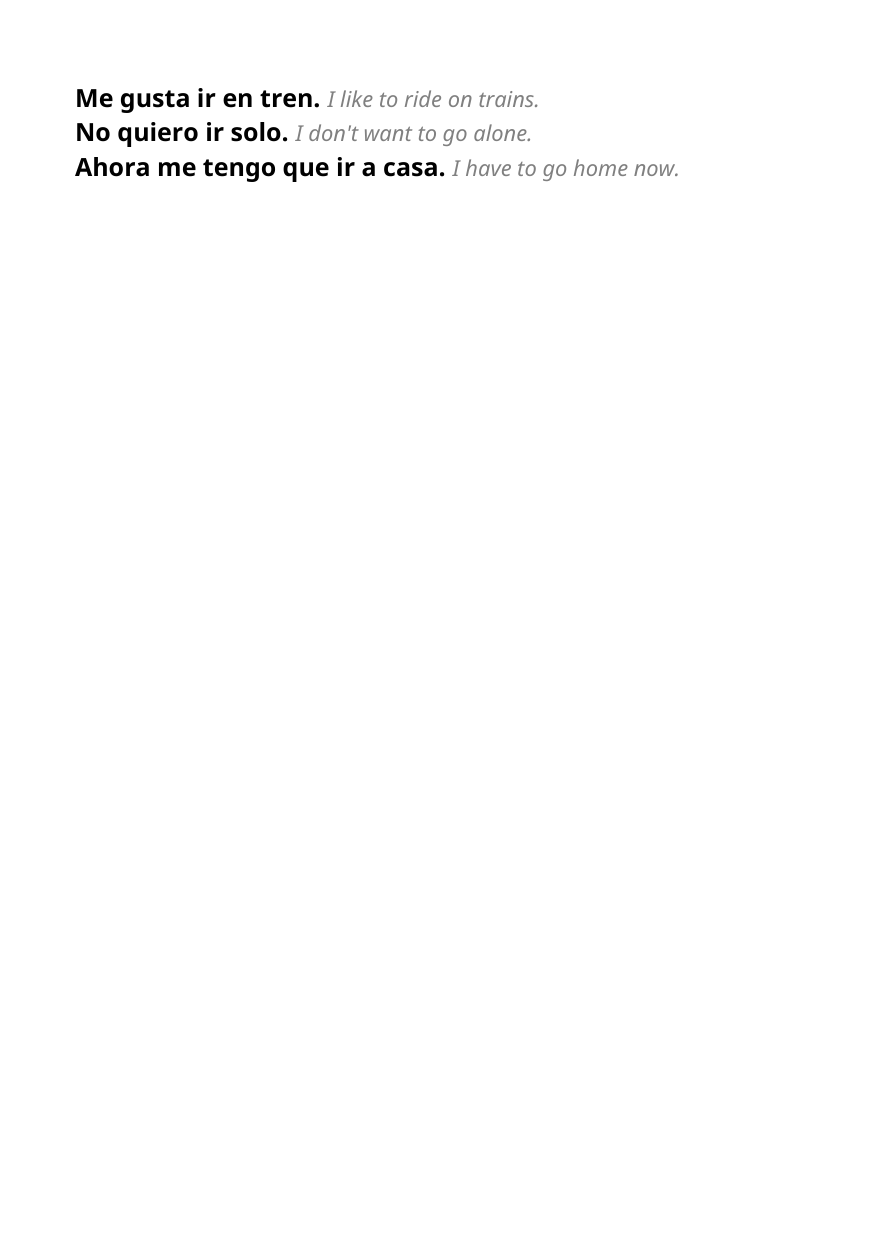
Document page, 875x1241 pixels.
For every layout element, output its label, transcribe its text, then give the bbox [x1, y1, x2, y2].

text Me gusta ir en tren. I like to ride on trains. [75, 81, 799, 115]
text No quiero ir solo. I don't want to go alone. [75, 115, 799, 149]
text Ahora me tengo que ir a casa. I have to go home now. [75, 149, 799, 183]
